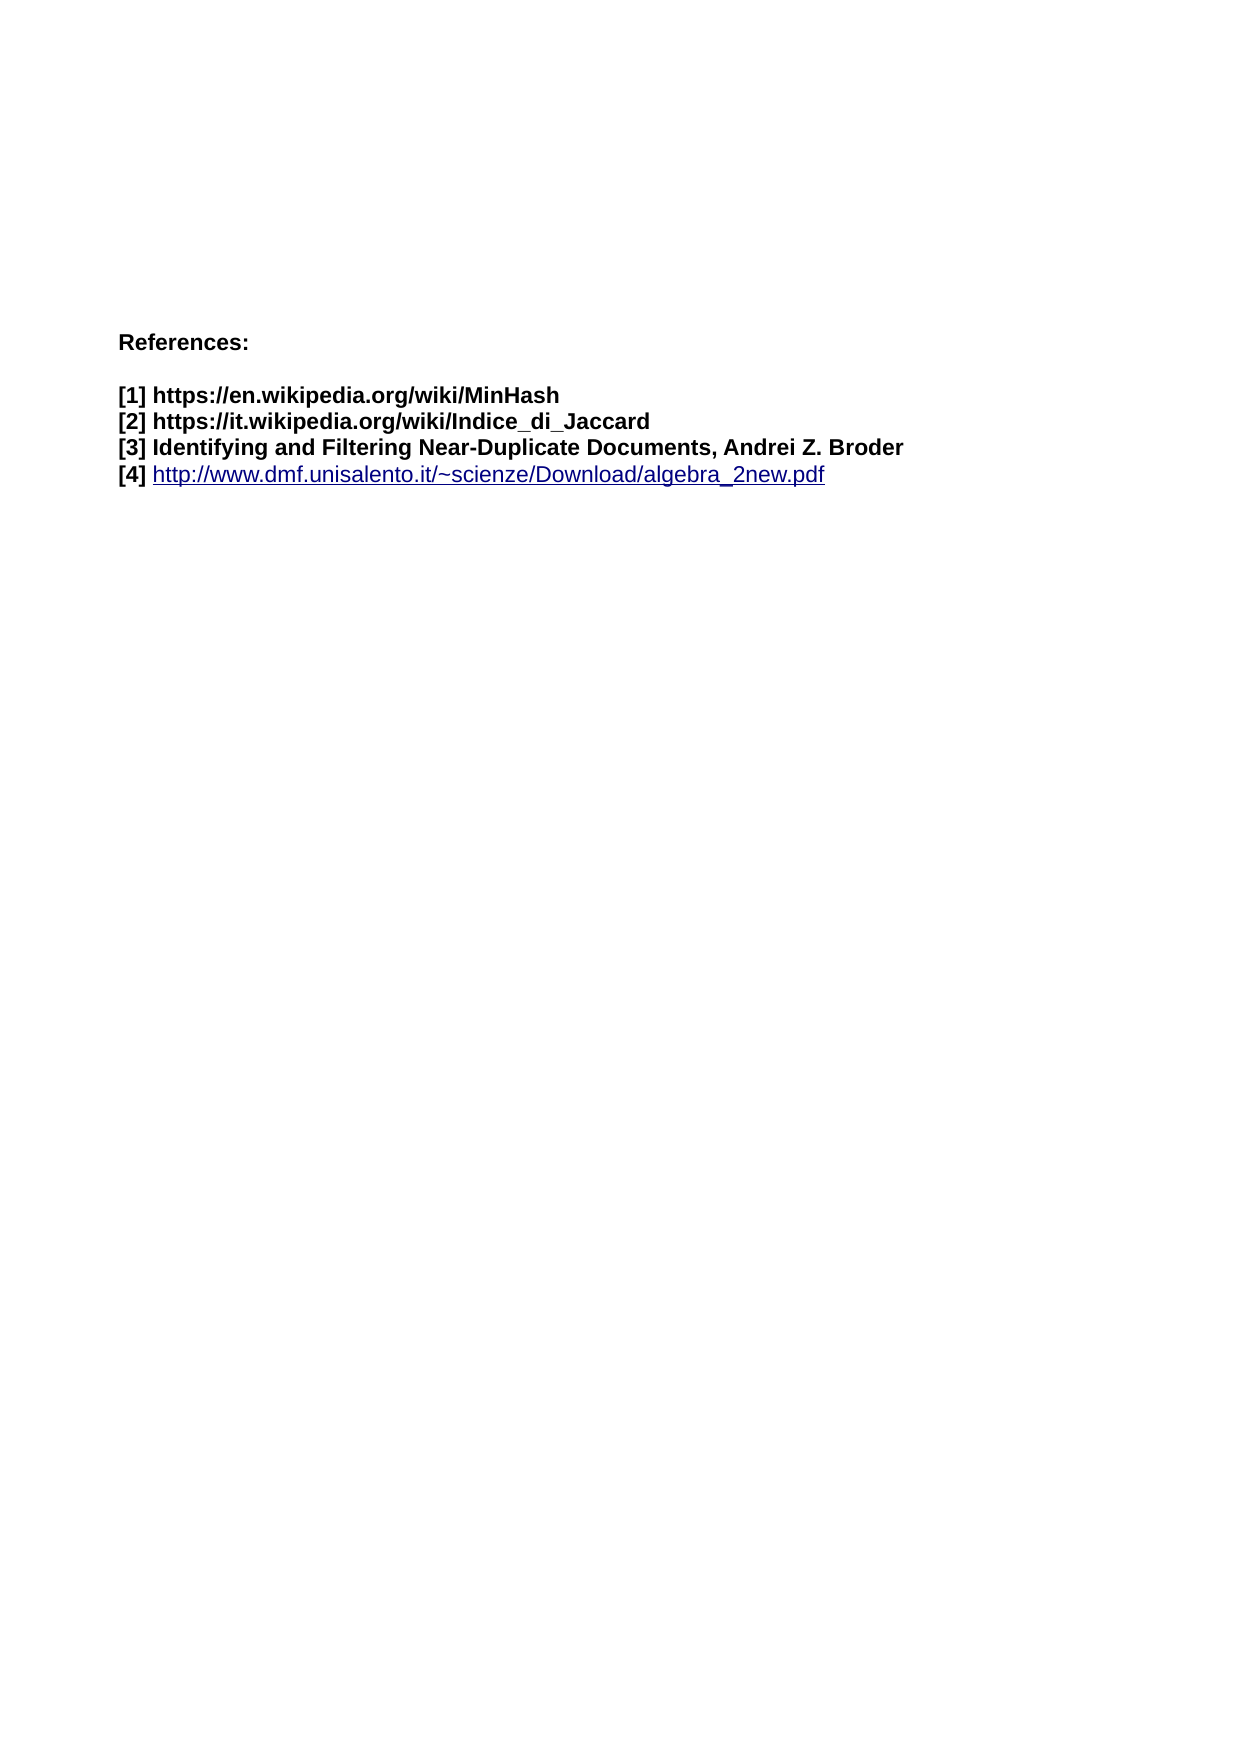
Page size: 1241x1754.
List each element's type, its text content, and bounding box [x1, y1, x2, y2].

text References: [118, 329, 1122, 355]
text [3] Identifying and Filtering Near-Duplicate Documents, Andrei Z. Broder [118, 434, 1122, 461]
text [4] http://www.dmf.unisalento.it/~scienze/Download/algebra_2new.pdf [118, 461, 1122, 487]
text [2] https://it.wikipedia.org/wiki/Indice_di_Jaccard [118, 408, 1122, 434]
text [1] https://en.wikipedia.org/wiki/MinHash [118, 382, 1122, 408]
